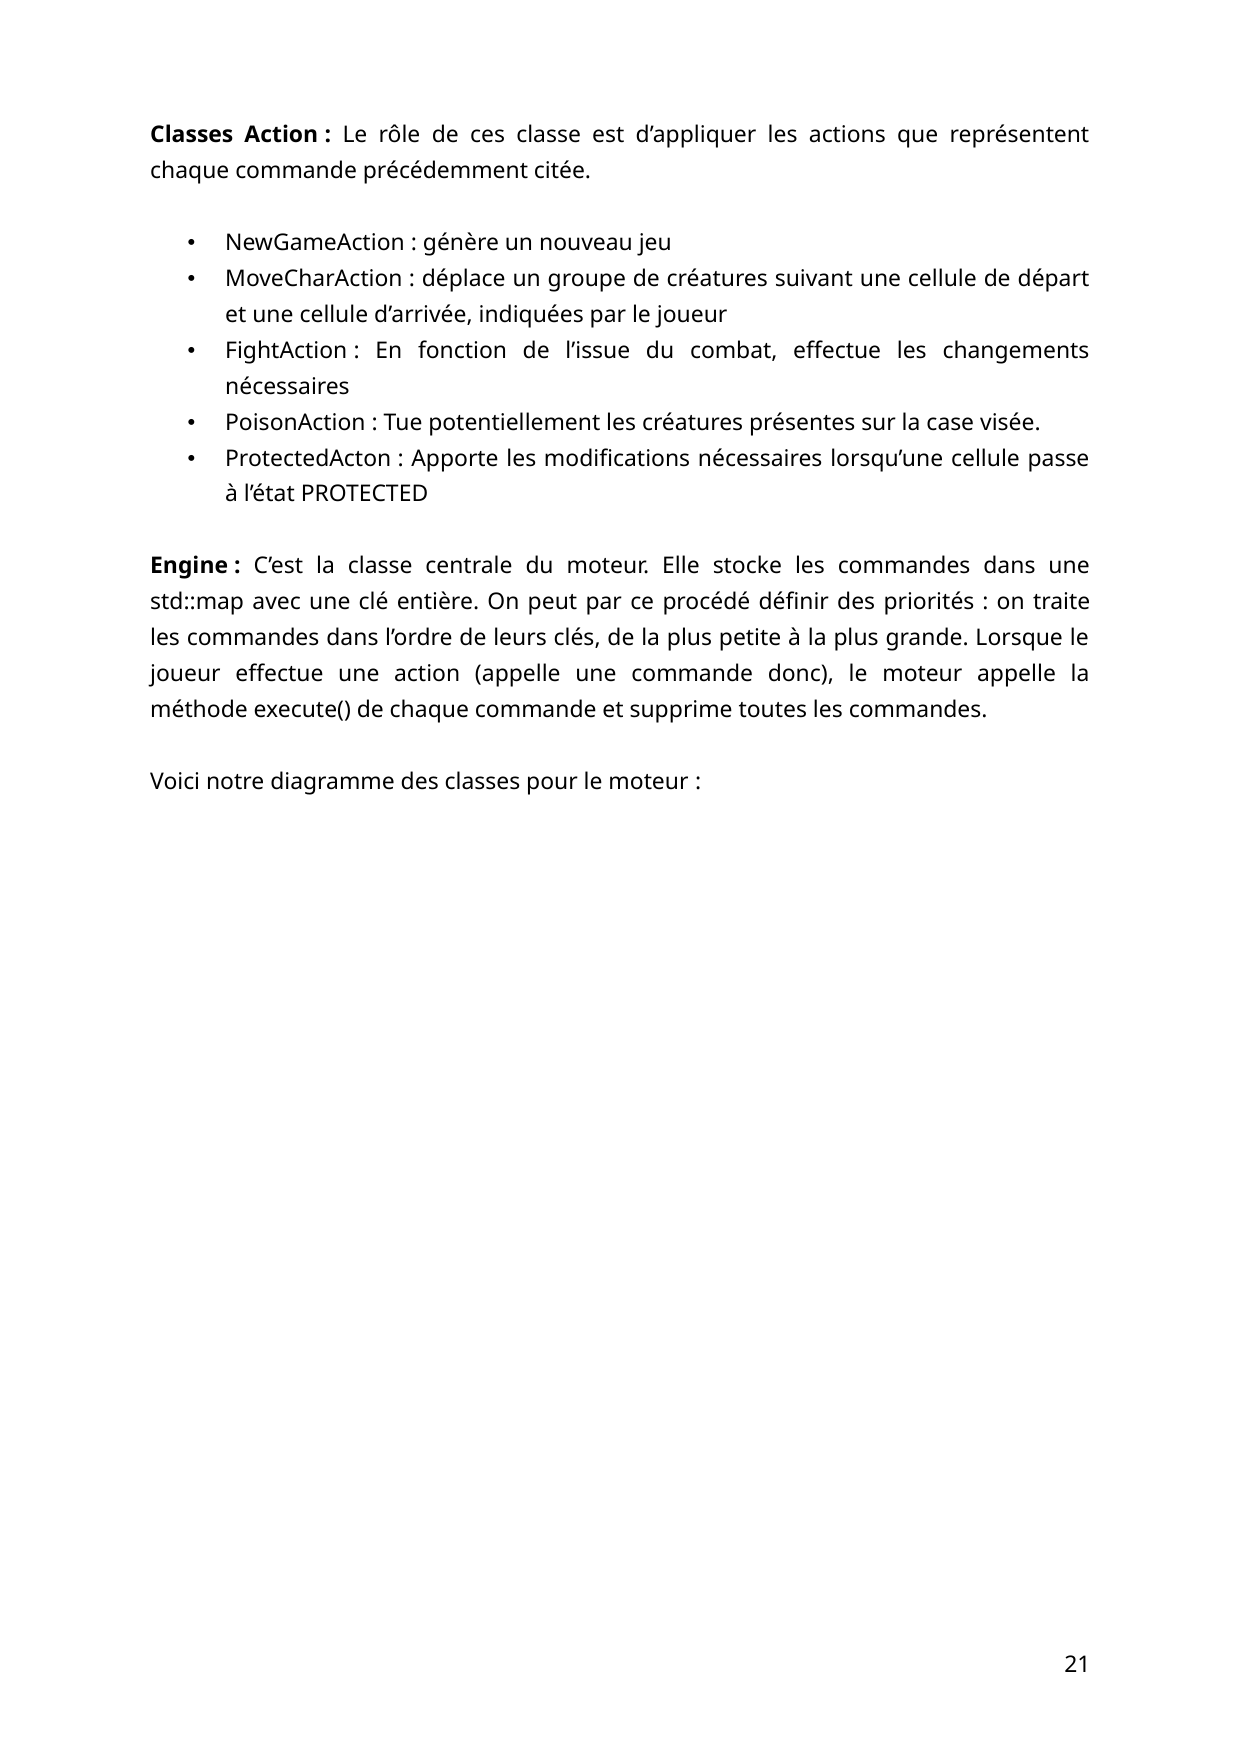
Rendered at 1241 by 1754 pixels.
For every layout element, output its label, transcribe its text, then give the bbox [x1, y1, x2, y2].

list NewGameAction : génère un nouveau jeu [187, 226, 1090, 257]
list ProtectedActon : Apporte les modifications nécessaires lorsqu’une cellule passe à l’état PROTECTED [187, 441, 1090, 509]
text Engine : C’est la classe centrale du moteur. Elle stocke les commandes dans une std::map avec une clé entière. On peut par ce procédé définir des priorités : on traite les commandes dans l’ordre de leurs clés, de la plus petite à la plus grande. Lorsque le joueur effectue une action (appelle une commande donc), le moteur appelle la méthode execute() de chaque commande et supprime toutes les commandes. [150, 549, 1090, 724]
text Voici notre diagramme des classes pour le moteur : [150, 765, 1090, 796]
list FightAction : En fonction de l’issue du combat, effectue les changements nécessaires [187, 334, 1090, 401]
list PoisonAction : Tue potentiellement les créatures présentes sur la case visée. [187, 406, 1090, 437]
text Classes Action : Le rôle de ces classe est d’appliquer les actions que représentent chaque commande précédemment citée. [150, 118, 1090, 185]
list MoveCharAction : déplace un groupe de créatures suivant une cellule de départ et une cellule d’arrivée, indiquées par le joueur [187, 262, 1090, 329]
